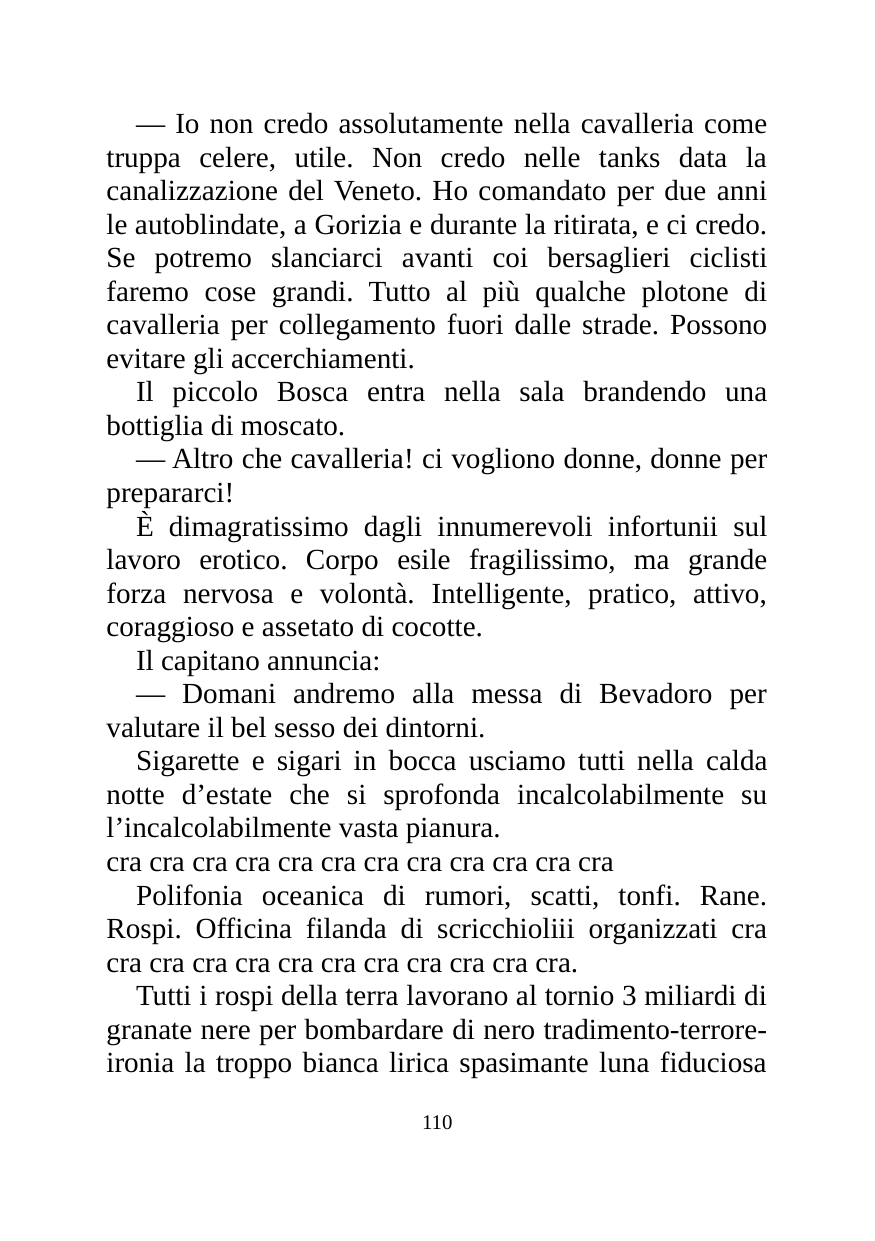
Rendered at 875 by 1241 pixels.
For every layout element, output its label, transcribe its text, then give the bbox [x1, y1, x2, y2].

text — Io non credo assolutamente nella cavalleria come truppa celere, utile. Non credo nelle tanks data la canalizzazione del Veneto. Ho comandato per due anni le autoblindate, a Gorizia e durante la ritirata, e ci credo. Se potremo slanciarci avanti coi bersaglieri ciclisti faremo cose grandi. Tutto al più qualche plotone di cavalleria per collegamento fuori dalle strade. Possono evitare gli accerchiamenti. [106, 106, 768, 374]
text Il piccolo Bosca entra nella sala brandendo una bottiglia di moscato. [106, 374, 768, 442]
text — Altro che cavalleria! ci vogliono donne, donne per prepararci! [106, 442, 768, 509]
text Polifonia oceanica di rumori, scatti, tonfi. Rane. Rospi. Officina filanda di scricchioliii organizzati cra cra cra cra cra cra cra cra cra cra cra cra. [106, 878, 768, 978]
text Sigarette e sigari in bocca usciamo tutti nella calda notte d’estate che si sprofonda incalcolabilmente su l’incalcolabilmente vasta pianura. [106, 743, 768, 844]
text Tutti i rospi della terra lavorano al tornio 3 miliardi di granate nere per bombardare di nero tradimento-terrore-ironia la troppo bianca lirica spasimante luna fiduciosa [106, 978, 768, 1079]
text È dimagratissimo dagli innumerevoli infortunii sul lavoro erotico. Corpo esile fragilissimo, ma grande forza nervosa e volontà. Intelligente, pratico, attivo, coraggioso e assetato di cocotte. [106, 509, 768, 643]
text — Domani andremo alla messa di Bevadoro per valutare il bel sesso dei dintorni. [106, 676, 768, 743]
text Il capitano annuncia: [106, 643, 768, 676]
text cra cra cra cra cra cra cra cra cra cra cra cra [106, 844, 768, 878]
